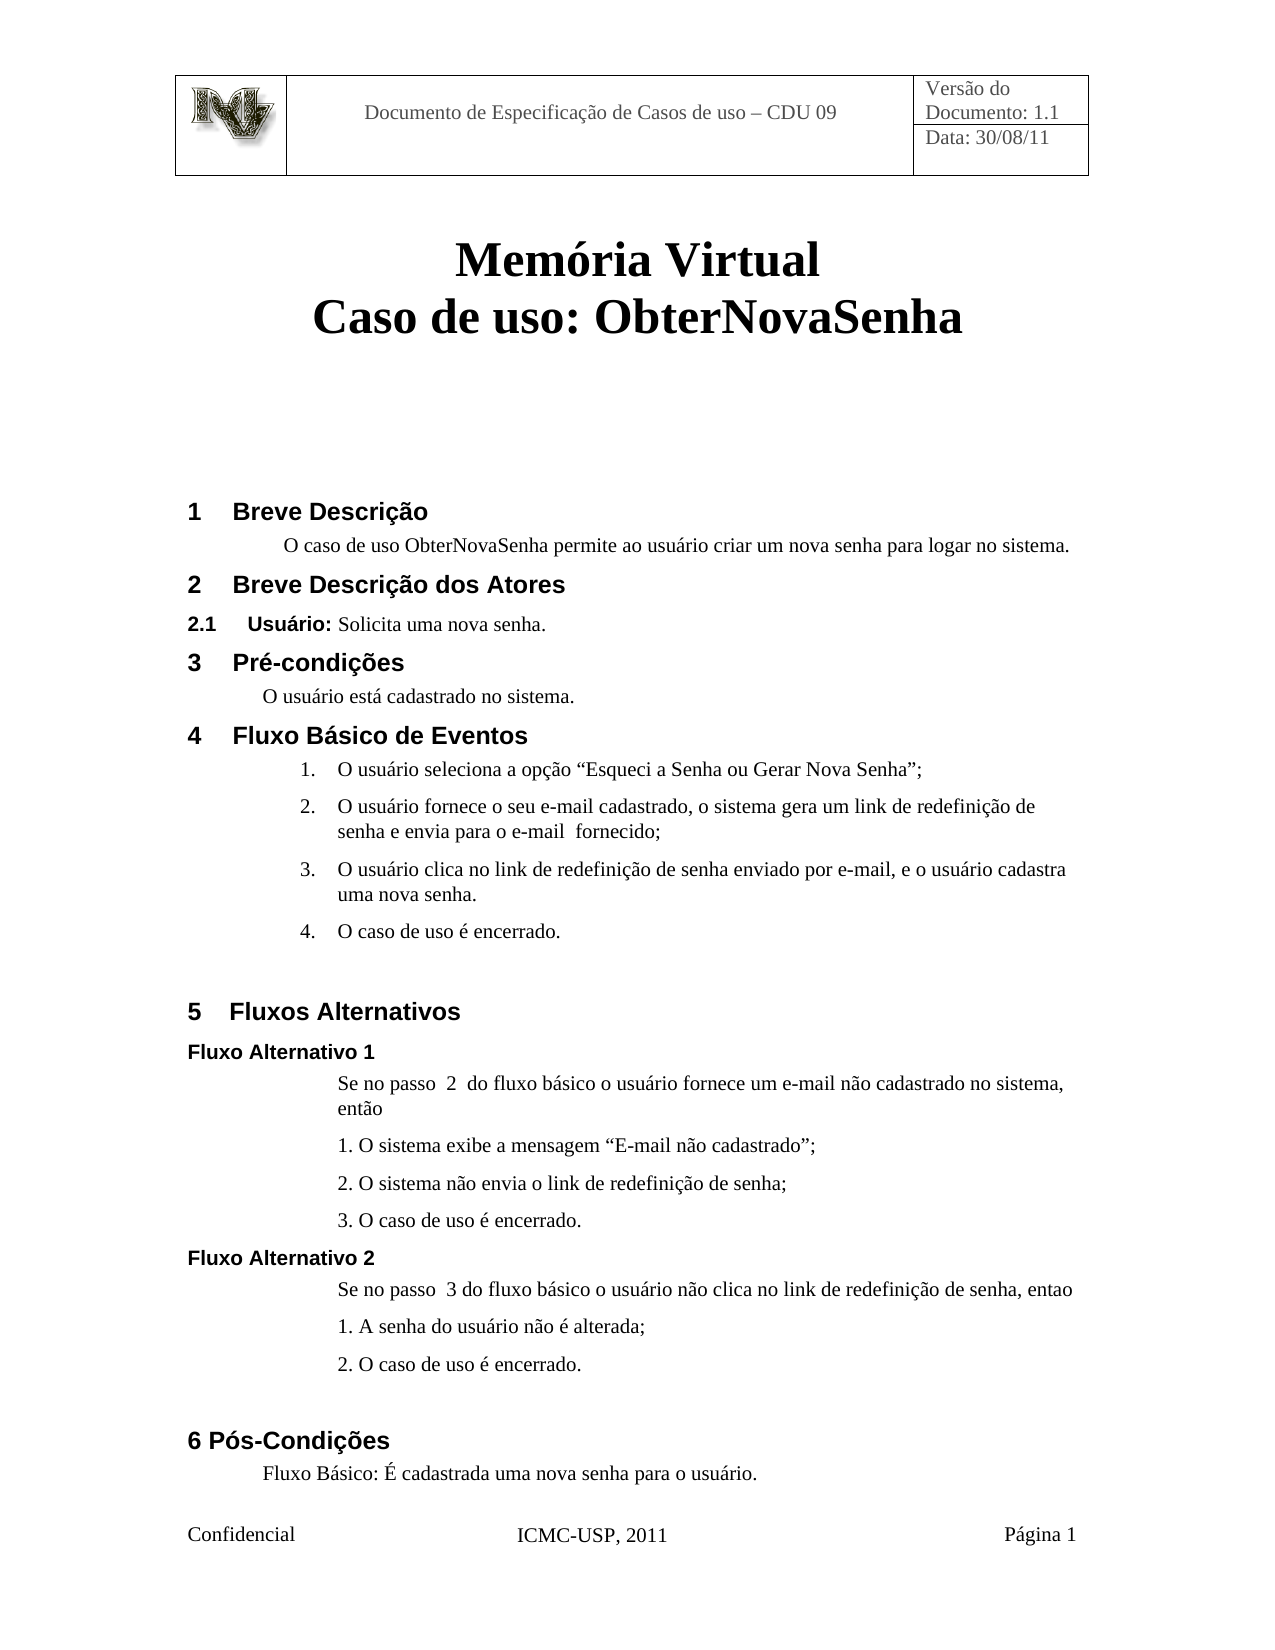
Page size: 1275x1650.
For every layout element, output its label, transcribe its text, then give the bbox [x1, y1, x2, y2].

list O usuário clica no link de redefinição de senha enviado por e-mail, e o usuário cadastra uma nova senha. [300, 856, 1087, 906]
list 3. O caso de uso é encerrado. [300, 1207, 1087, 1232]
list O caso de uso é encerrado. [300, 918, 1087, 943]
text O usuário está cadastrado no sistema. [262, 683, 1087, 708]
text O caso de uso ObterNovaSenha permite ao usuário criar um nova senha para logar no sistema. [262, 532, 1087, 557]
subtitle 6 Pós-Condições [187, 1426, 1087, 1455]
list Se no passo 3 do fluxo básico o usuário não clica no link de redefinição de senha, entao [300, 1276, 1087, 1301]
subtitle Fluxo Básico de Eventos [187, 721, 1087, 750]
subtitle Breve Descrição [187, 497, 1087, 526]
subtitle 5 Fluxos Alternativos [187, 997, 1087, 1026]
list 1. A senha do usuário não é alterada; [300, 1313, 1087, 1338]
list O usuário seleciona a opção “Esqueci a Senha ou Gerar Nova Senha”; [300, 756, 1087, 781]
subtitle Fluxo Alternativo 1 [187, 1038, 1087, 1063]
picture [186, 76, 277, 151]
subtitle Usuário: Solicita uma nova senha. [187, 611, 1087, 636]
list O usuário fornece o seu e-mail cadastrado, o sistema gera um link de redefinição de senha e envia para o e-mail fornecido; [300, 793, 1087, 843]
text Fluxo Básico: É cadastrada uma nova senha para o usuário. [187, 1461, 1087, 1485]
title Memória Virtual Caso de uso: ObterNovaSenha [187, 230, 1087, 345]
list 2. O sistema não envia o link de redefinição de senha; [300, 1170, 1087, 1195]
subtitle Breve Descrição dos Atores [187, 570, 1087, 598]
list Se no passo 2 do fluxo básico o usuário fornece um e-mail não cadastrado no sistema, então [300, 1070, 1087, 1120]
list 1. O sistema exibe a mensagem “E-mail não cadastrado”; [300, 1132, 1087, 1157]
list 2. O caso de uso é encerrado. [300, 1351, 1087, 1376]
subtitle Pré-condições [187, 648, 1087, 677]
subtitle Fluxo Alternativo 2 [187, 1245, 1087, 1270]
